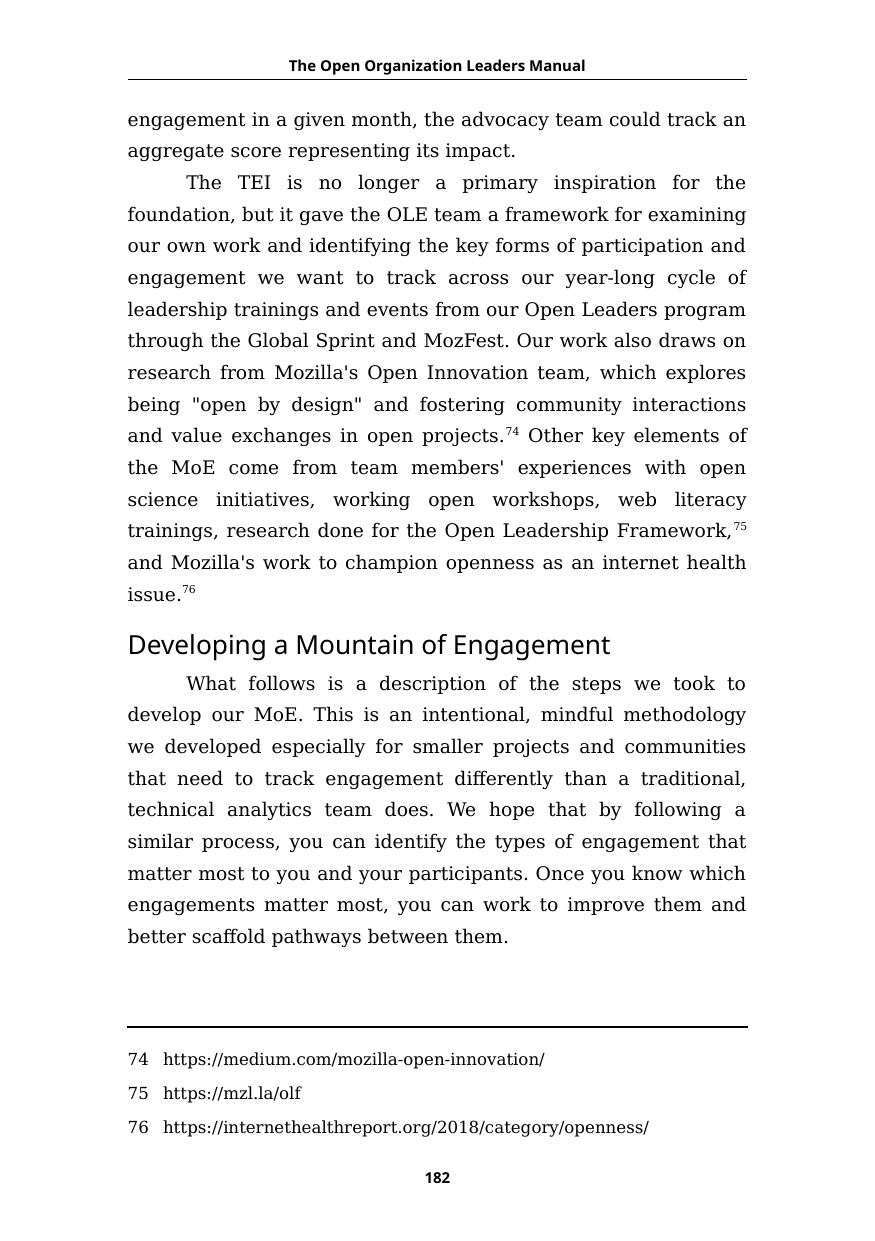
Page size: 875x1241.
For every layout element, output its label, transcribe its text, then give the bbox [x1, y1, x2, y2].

text engagement in a given month, the advocacy team could track an aggregate score representing its impact. [127, 109, 747, 162]
text The TEI is no longer a primary inspiration for the foundation, but it gave the OLE team a framework for examining our own work and identifying the key forms of participation and engagement we want to track across our year-long cycle of leadership trainings and events from our Open Leaders program through the Global Sprint and MozFest. Our work also draws on research from Mozilla's Open Innovation team, which explores being "open by design" and fostering community interactions and value exchanges in open projects. Other key elements of the MoE come from team members' experiences with open science initiatives, working open workshops, web literacy trainings, research done for the Open Leadership Framework, and Mozilla's work to champion openness as an internet health issue. [127, 172, 747, 606]
text https://internethealthreport.org/2018/category/openness/ [127, 1118, 747, 1138]
text https://medium.com/mozilla-open-innovation/ [127, 1049, 747, 1069]
subtitle Developing a Mountain of Engagement [127, 630, 747, 661]
text What follows is a description of the steps we took to develop our MoE. This is an intentional, mindful methodology we developed especially for smaller projects and communities that need to track engagement differently than a traditional, technical analytics team does. We hope that by following a similar process, you can identify the types of engagement that matter most to you and your participants. Once you know which engagements matter most, you can work to improve them and better scaffold pathways between them. [127, 673, 747, 948]
text https://mzl.la/olf [127, 1084, 747, 1103]
